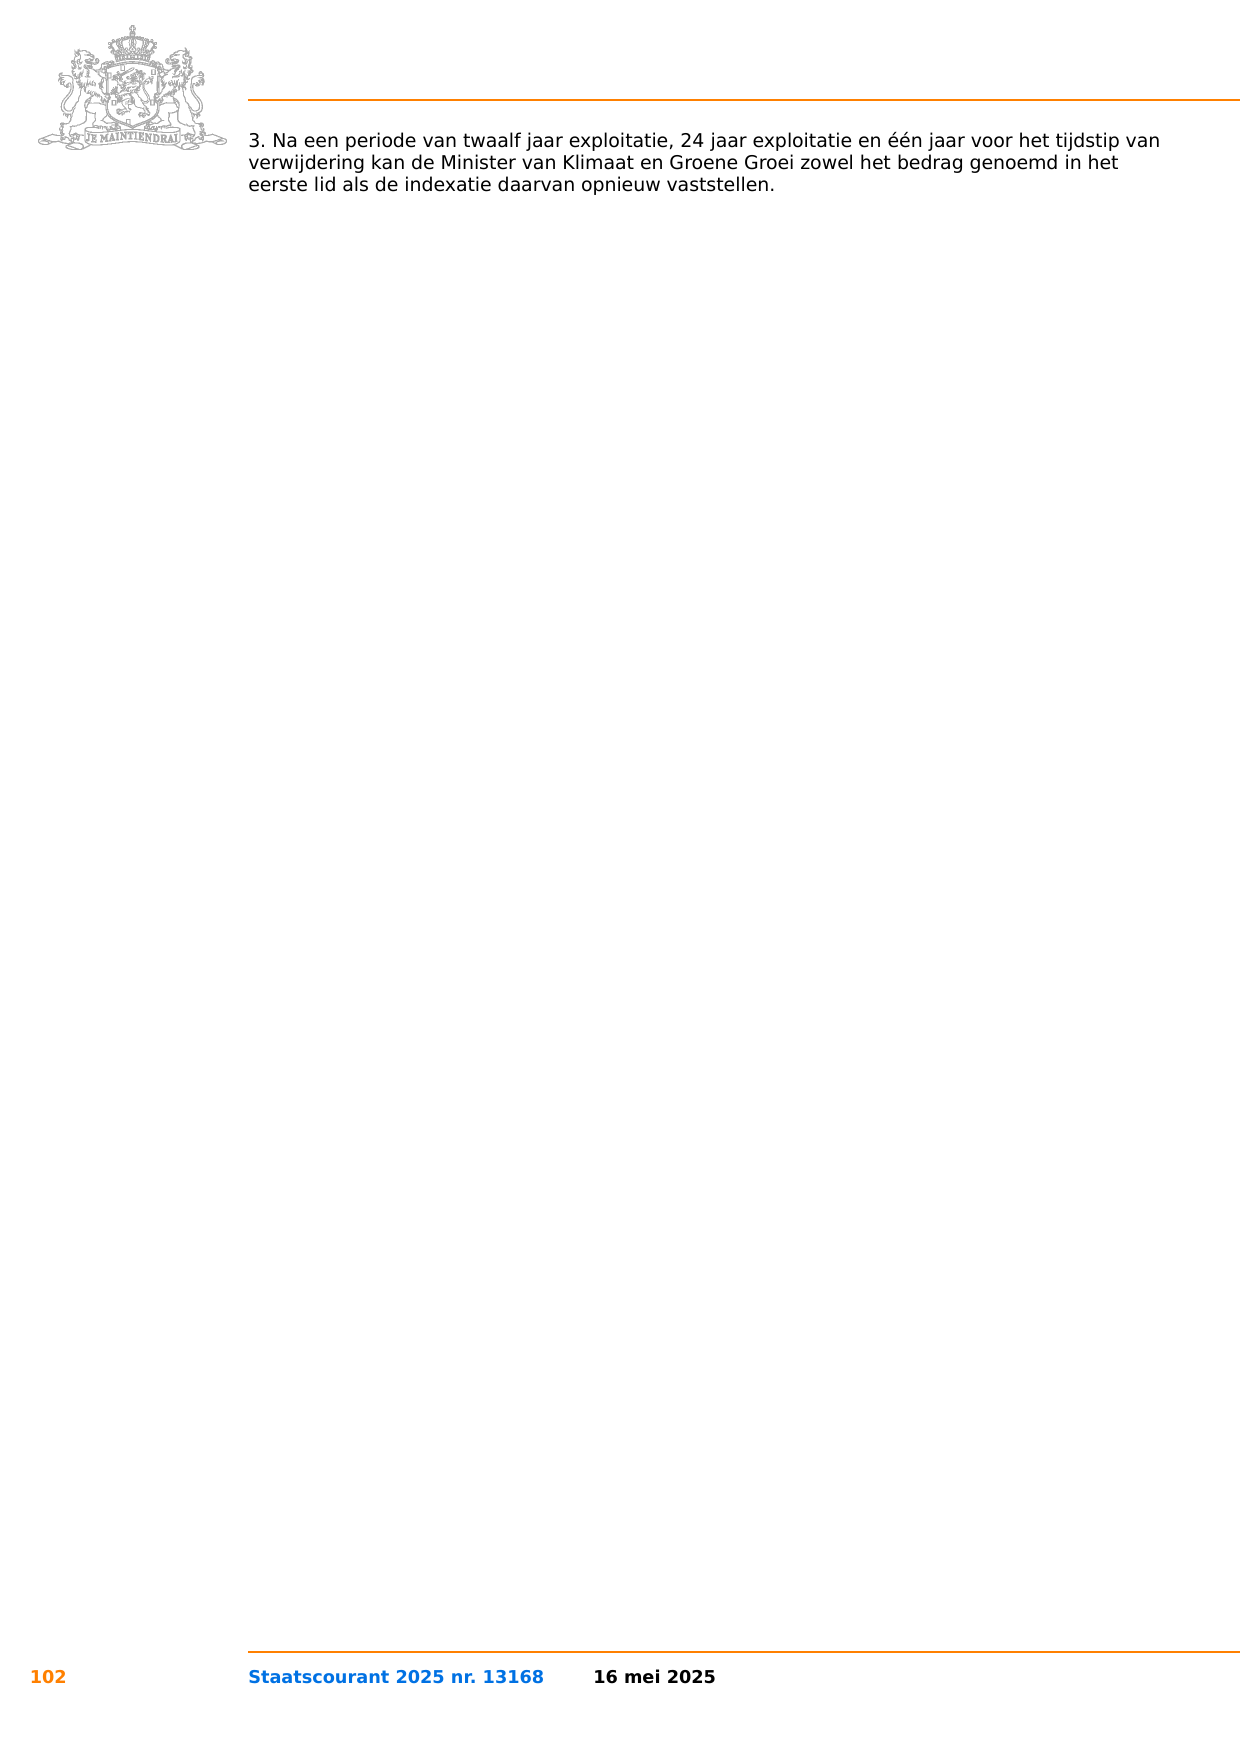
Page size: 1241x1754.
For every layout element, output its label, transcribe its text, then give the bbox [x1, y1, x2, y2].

text 3. Na een periode van twaalf jaar exploitatie, 24 jaar exploitatie en één jaar voor het tijdstip van verwijdering kan de Minister van Klimaat en Groene Groei zowel het bedrag genoemd in het eerste lid als de indexatie daarvan opnieuw vaststellen. [248, 130, 1163, 196]
picture [38, 25, 227, 150]
